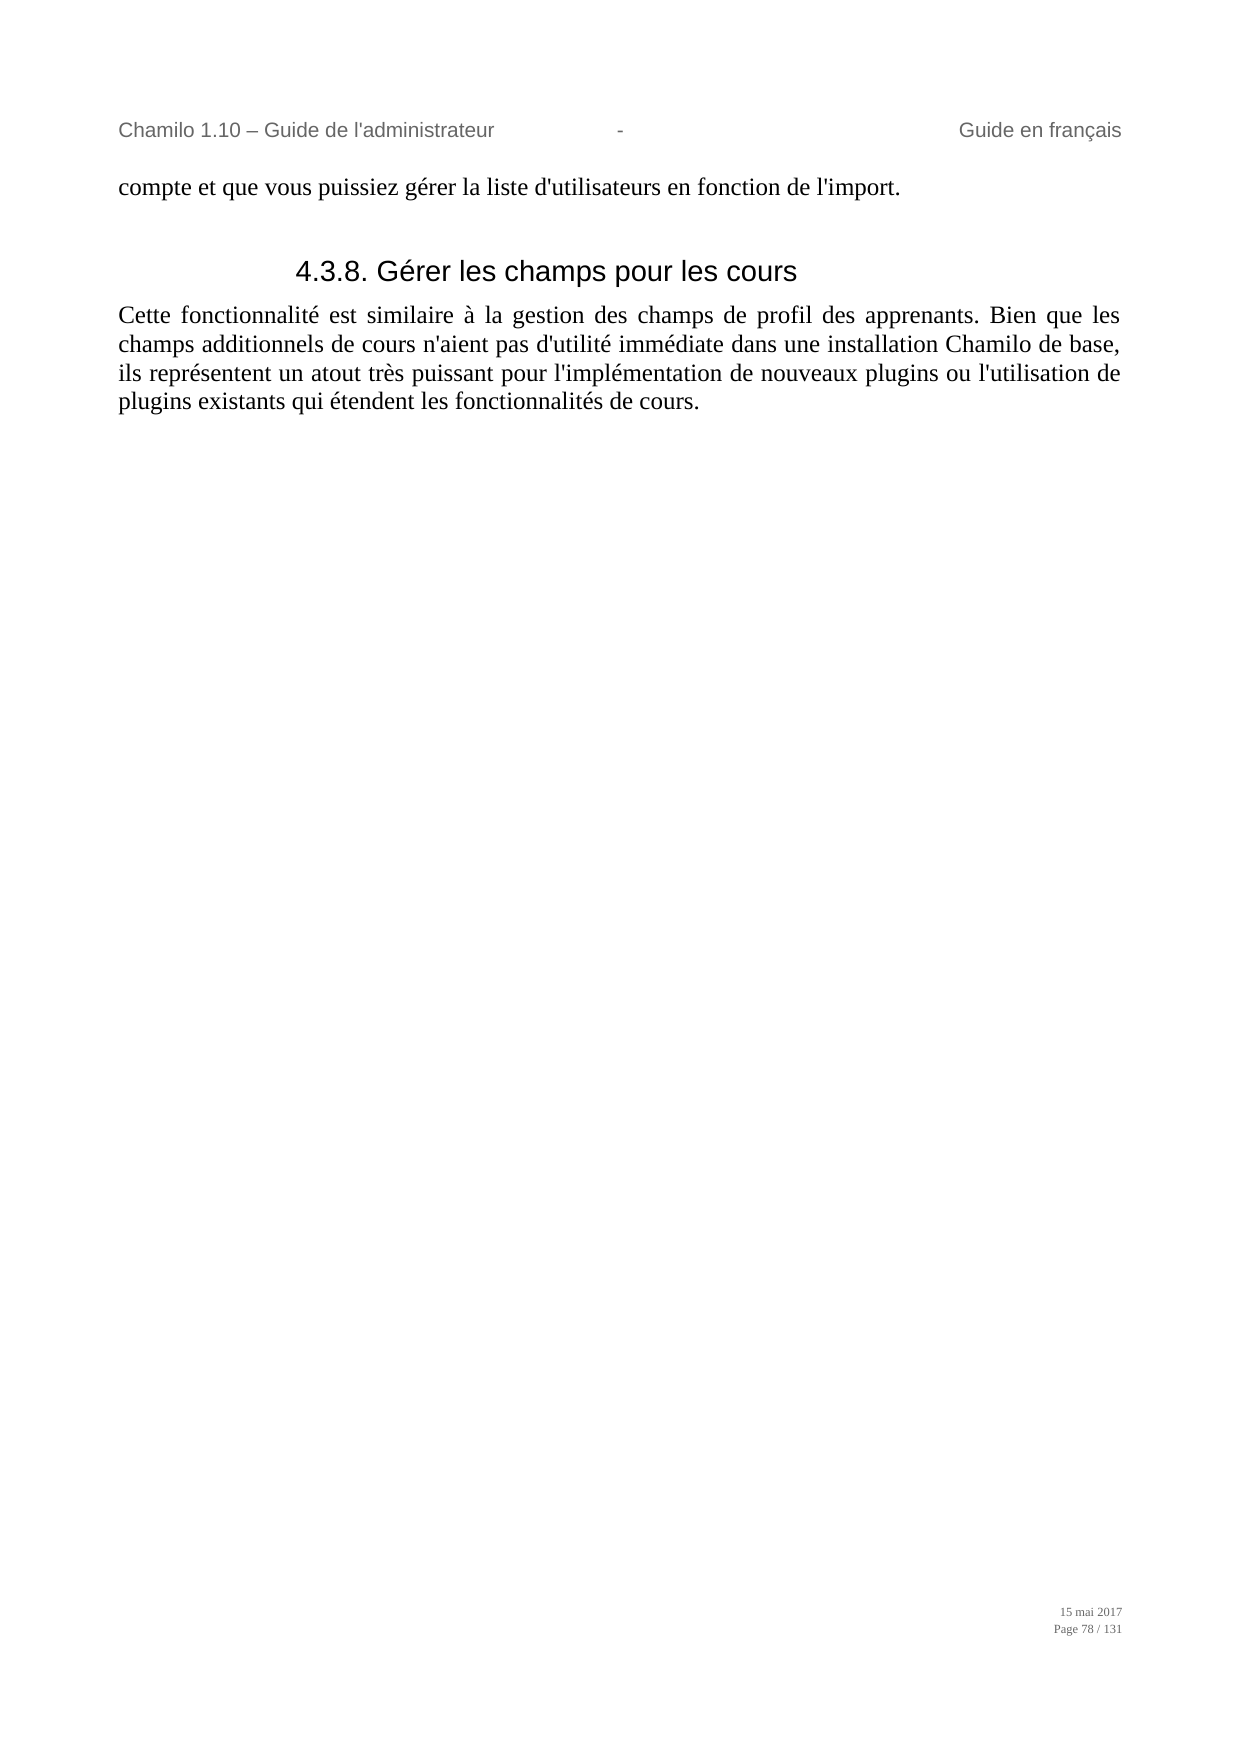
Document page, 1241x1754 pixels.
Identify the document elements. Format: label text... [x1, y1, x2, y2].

subtitle Gérer les champs pour les cours [295, 254, 1122, 288]
text compte et que vous puissiez gérer la liste d'utilisateurs en fonction de l'import. [118, 172, 1122, 200]
text Cette fonctionnalité est similaire à la gestion des champs de profil des apprenants. Bien que les champs additionnels de cours n'aient pas d'utilité immédiate dans une installation Chamilo de base, ils représentent un atout très puissant pour l'implémentation de nouveaux plugins ou l'utilisation de plugins existants qui étendent les fonctionnalités de cours. [118, 300, 1122, 415]
